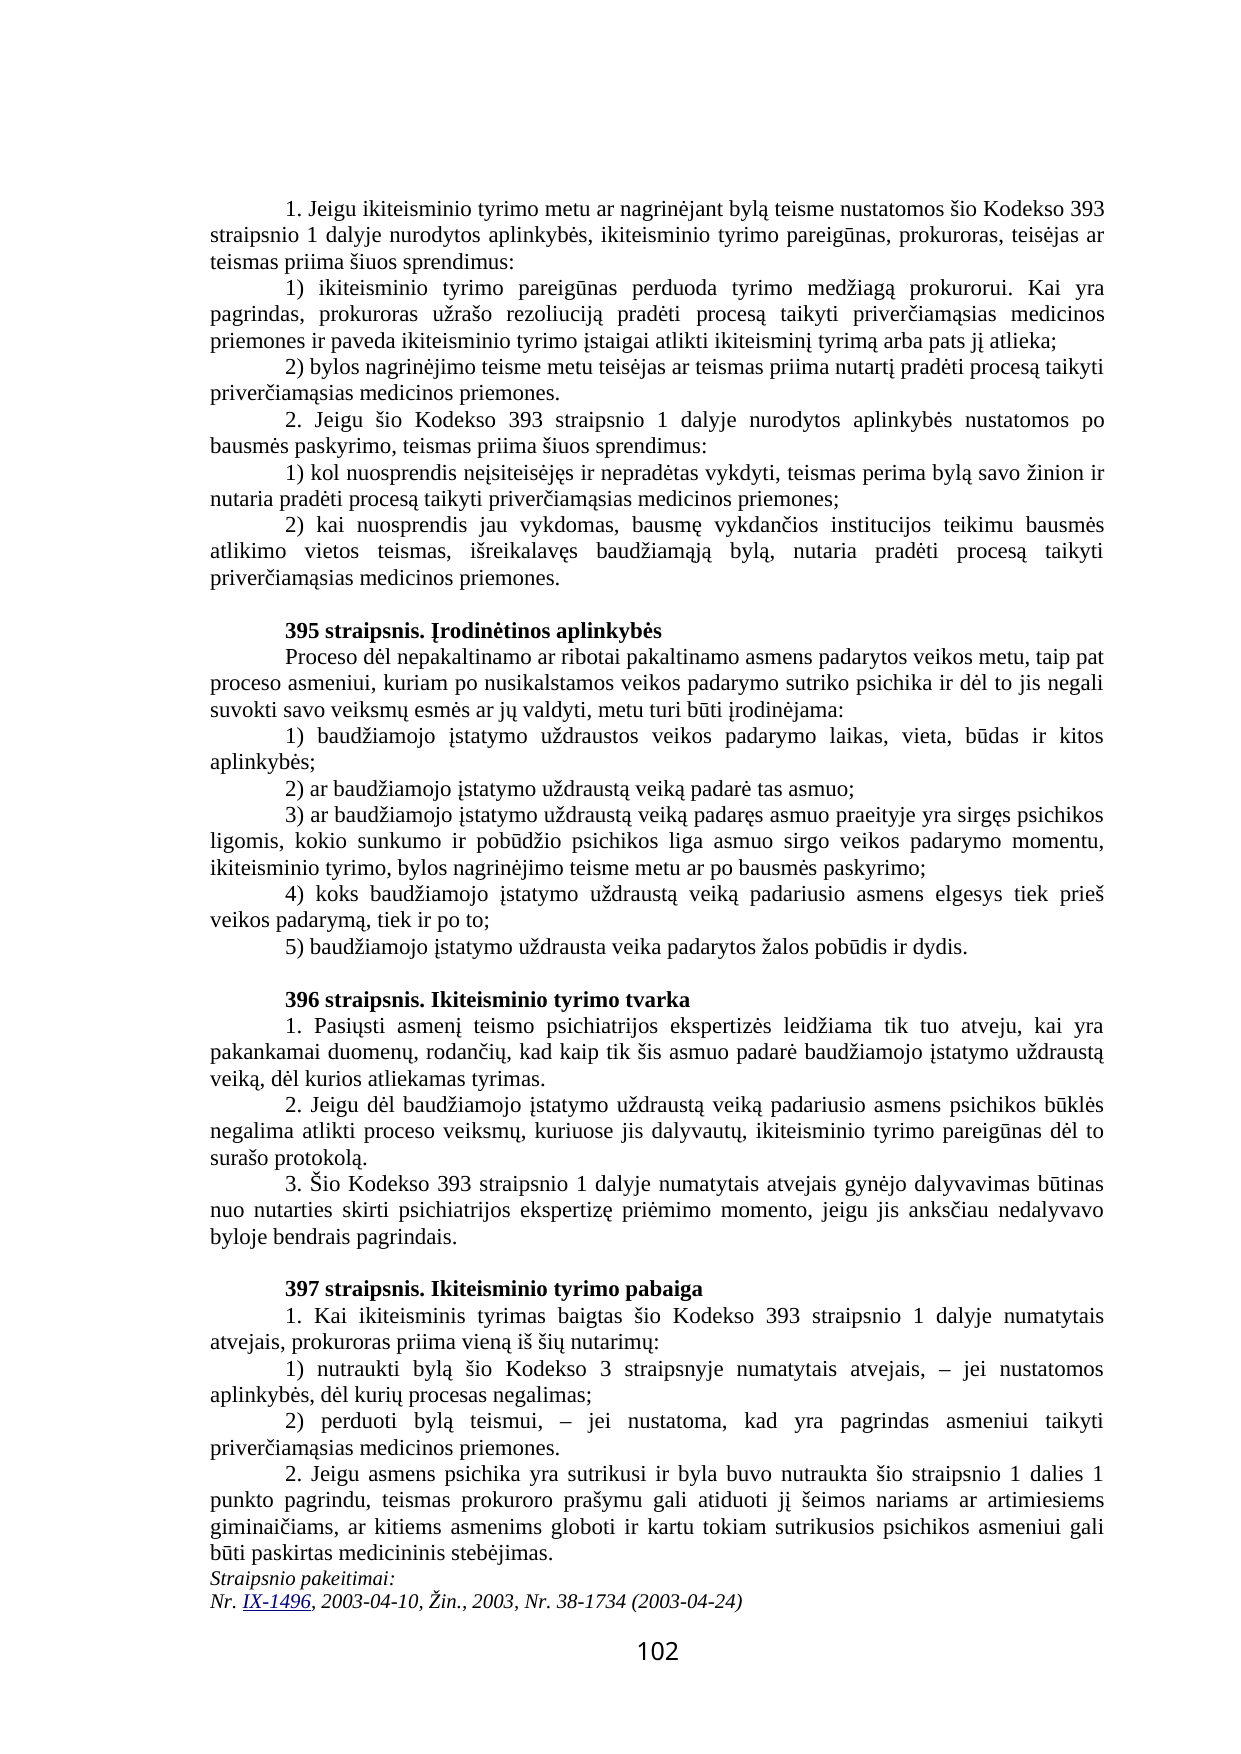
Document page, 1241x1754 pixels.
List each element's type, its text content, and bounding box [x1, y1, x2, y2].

text 2) ar baudžiamojo įstatymo uždraustą veiką padarė tas asmuo; [210, 775, 1106, 801]
text 2) bylos nagrinėjimo teisme metu teisėjas ar teismas priima nutartį pradėti procesą taikyti priverčiamąsias medicinos priemones. [210, 353, 1106, 406]
text 1) baudžiamojo įstatymo uždraustos veikos padarymo laikas, vieta, būdas ir kitos aplinkybės; [210, 722, 1106, 775]
text 396 straipsnis. Ikiteisminio tyrimo tvarka [210, 986, 1106, 1012]
text 3) ar baudžiamojo įstatymo uždraustą veiką padaręs asmuo praeityje yra sirgęs psichikos ligomis, kokio sunkumo ir pobūdžio psichikos liga asmuo sirgo veikos padarymo momentu, ikiteisminio tyrimo, bylos nagrinėjimo teisme metu ar po bausmės paskyrimo; [210, 801, 1106, 880]
text 3. Šio Kodekso 393 straipsnio 1 dalyje numatytais atvejais gynėjo dalyvavimas būtinas nuo nutarties skirti psichiatrijos ekspertizę priėmimo momento, jeigu jis anksčiau nedalyvavo byloje bendrais pagrindais. [210, 1170, 1106, 1249]
text 2. Jeigu šio Kodekso 393 straipsnio 1 dalyje nurodytos aplinkybės nustatomos po bausmės paskyrimo, teismas priima šiuos sprendimus: [210, 406, 1106, 458]
text Straipsnio pakeitimai: [210, 1565, 1106, 1589]
text 2. Jeigu dėl baudžiamojo įstatymo uždraustą veiką padariusio asmens psichikos būklės negalima atlikti proceso veiksmų, kuriuose jis dalyvautų, ikiteisminio tyrimo pareigūnas dėl to surašo protokolą. [210, 1091, 1106, 1170]
text 1) kol nuosprendis neįsiteisėjęs ir nepradėtas vykdyti, teismas perima bylą savo žinion ir nutaria pradėti procesą taikyti priverčiamąsias medicinos priemones; [210, 458, 1106, 511]
text 1. Kai ikiteisminis tyrimas baigtas šio Kodekso 393 straipsnio 1 dalyje numatytais atvejais, prokuroras priima vieną iš šių nutarimų: [210, 1302, 1106, 1354]
text 1. Jeigu ikiteisminio tyrimo metu ar nagrinėjant bylą teisme nustatomos šio Kodekso 393 straipsnio 1 dalyje nurodytos aplinkybės, ikiteisminio tyrimo pareigūnas, prokuroras, teisėjas ar teismas priima šiuos sprendimus: [210, 195, 1106, 274]
text 2) kai nuosprendis jau vykdomas, bausmę vykdančios institucijos teikimu bausmės atlikimo vietos teismas, išreikalavęs baudžiamąją bylą, nutaria pradėti procesą taikyti priverčiamąsias medicinos priemones. [210, 511, 1106, 590]
text Proceso dėl nepakaltinamo ar ribotai pakaltinamo asmens padarytos veikos metu, taip pat proceso asmeniui, kuriam po nusikalstamos veikos padarymo sutriko psichika ir dėl to jis negali suvokti savo veiksmų esmės ar jų valdyti, metu turi būti įrodinėjama: [210, 643, 1106, 722]
text 1. Pasiųsti asmenį teismo psichiatrijos ekspertizės leidžiama tik tuo atveju, kai yra pakankamai duomenų, rodančių, kad kaip tik šis asmuo padarė baudžiamojo įstatymo uždraustą veiką, dėl kurios atliekamas tyrimas. [210, 1012, 1106, 1091]
text 397 straipsnis. Ikiteisminio tyrimo pabaiga [210, 1276, 1106, 1302]
text 4) koks baudžiamojo įstatymo uždraustą veiką padariusio asmens elgesys tiek prieš veikos padarymą, tiek ir po to; [210, 880, 1106, 933]
text 2) perduoti bylą teismui, – jei nustatoma, kad yra pagrindas asmeniui taikyti priverčiamąsias medicinos priemones. [210, 1407, 1106, 1460]
text 5) baudžiamojo įstatymo uždrausta veika padarytos žalos pobūdis ir dydis. [210, 933, 1106, 959]
text 2. Jeigu asmens psichika yra sutrikusi ir byla buvo nutraukta šio straipsnio 1 dalies 1 punkto pagrindu, teismas prokuroro prašymu gali atiduoti jį šeimos nariams ar artimiesiems giminaičiams, ar kitiems asmenims globoti ir kartu tokiam sutrikusios psichikos asmeniui gali būti paskirtas medicininis stebėjimas. [210, 1460, 1106, 1565]
text 395 straipsnis. Įrodinėtinos aplinkybės [210, 617, 1106, 643]
text 1) nutraukti bylą šio Kodekso 3 straipsnyje numatytais atvejais, – jei nustatomos aplinkybės, dėl kurių procesas negalimas; [210, 1354, 1106, 1407]
text Nr. IX-1496, 2003-04-10, Žin., 2003, Nr. 38-1734 (2003-04-24) [210, 1589, 1106, 1613]
text 1) ikiteisminio tyrimo pareigūnas perduoda tyrimo medžiagą prokurorui. Kai yra pagrindas, prokuroras užrašo rezoliuciją pradėti procesą taikyti priverčiamąsias medicinos priemones ir paveda ikiteisminio tyrimo įstaigai atlikti ikiteisminį tyrimą arba pats jį atlieka; [210, 274, 1106, 353]
